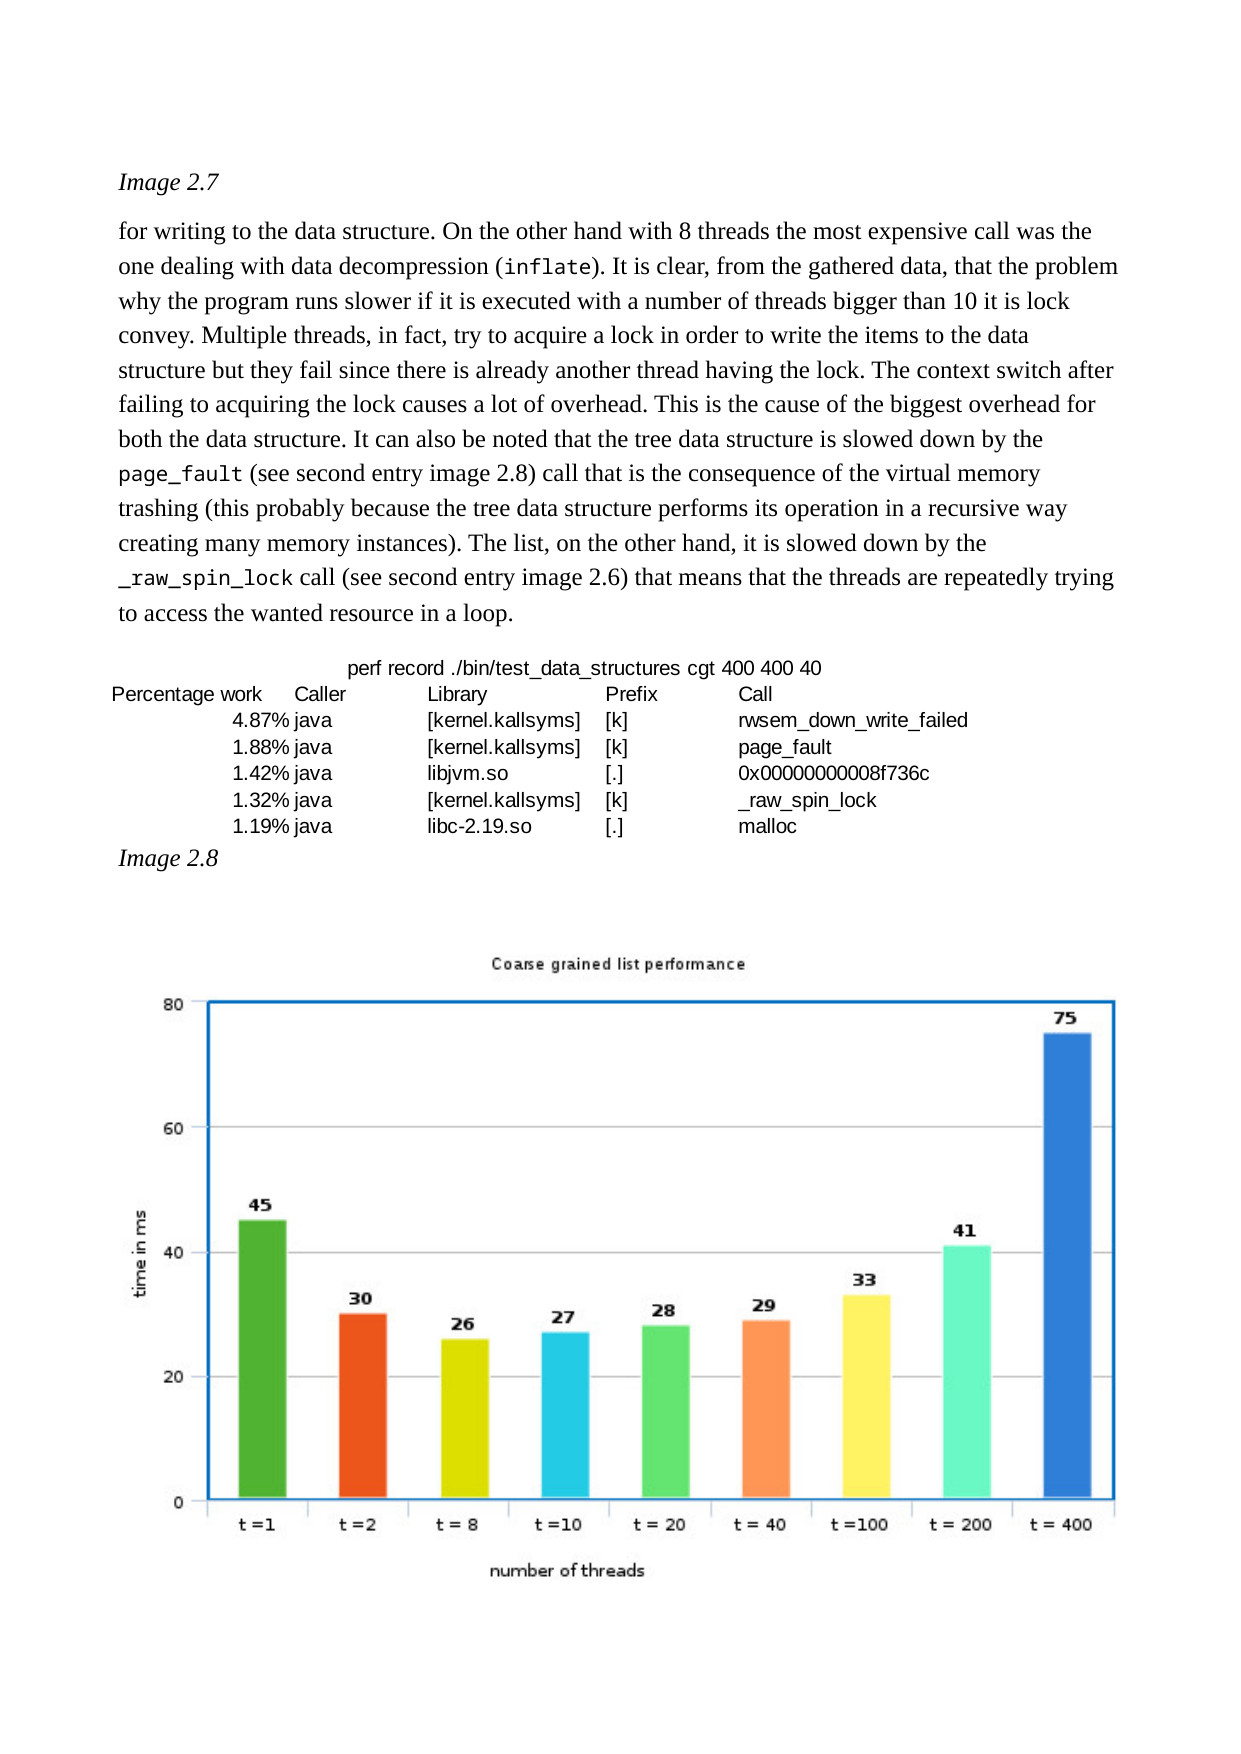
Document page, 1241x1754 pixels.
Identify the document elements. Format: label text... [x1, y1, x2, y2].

text Image 2.8 [118, 843, 1122, 872]
text Image 2.7 [118, 167, 1122, 196]
picture [110, 941, 1130, 1621]
text for writing to the data structure. On the other hand with 8 threads the most expensive call was the one dealing with data decompression (inflate). It is clear, from the gathered data, that the problem why the program runs slower if it is executed with a number of threads bigger than 10 it is lock convey. Multiple threads, in fact, try to acquire a lock in order to write the items to the data structure but they fail since there is already another thread having the lock. The context switch after failing to acquiring the lock causes a lot of overhead. This is the cause of the biggest overhead for both the data structure. It can also be noted that the tree data structure is slowed down by the page_fault (see second entry image 2.8) call that is the consequence of the virtual memory trashing (this probably because the tree data structure performs its operation in a recursive way creating many memory instances). The list, on the other hand, it is slowed down by the _raw_spin_lock call (see second entry image 2.6) that means that the threads are repeatedly trying to access the wanted resource in a loop. [118, 216, 1122, 626]
